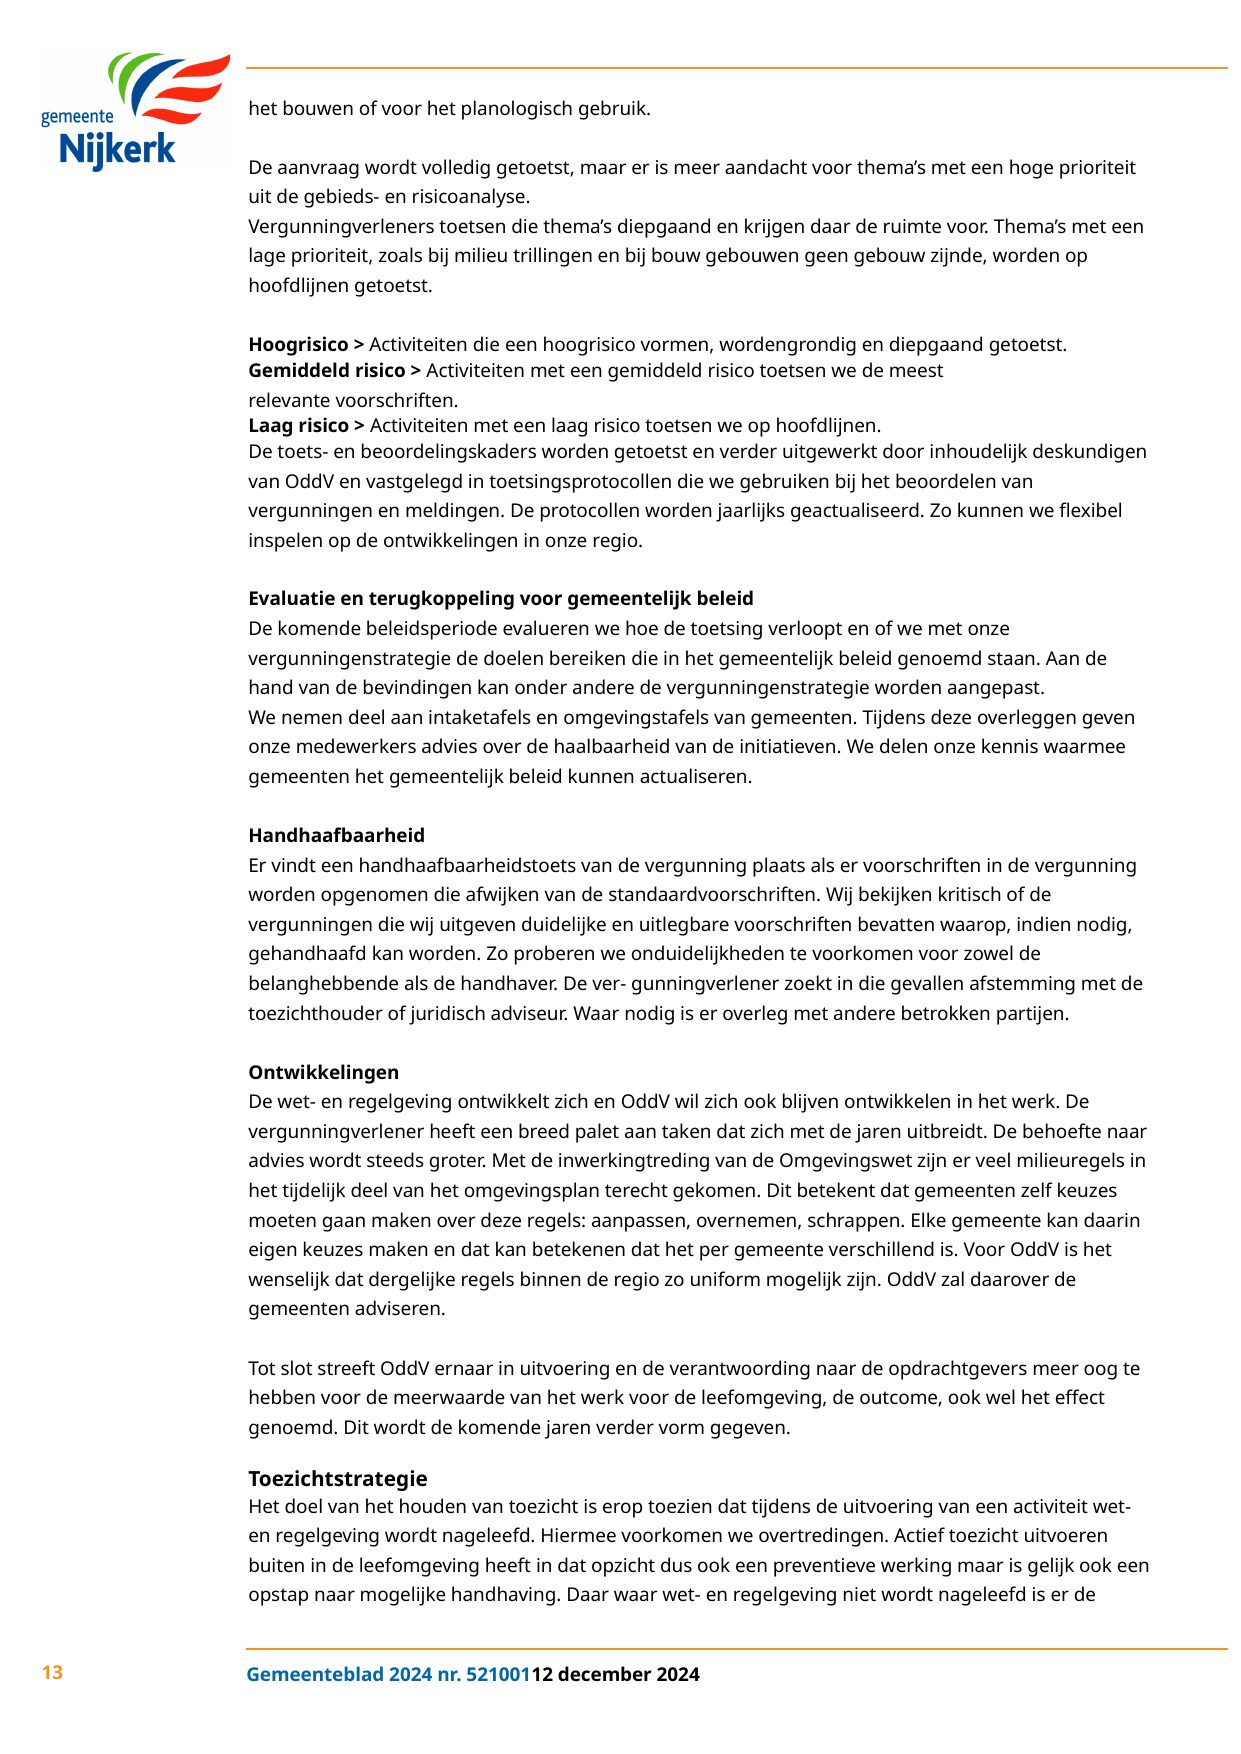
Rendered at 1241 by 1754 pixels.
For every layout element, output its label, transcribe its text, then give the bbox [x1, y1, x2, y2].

text Het doel van het houden van toezicht is erop toezien dat tijdens de uitvoering van een activiteit wet- en regelgeving wordt nageleefd. Hiermee voorkomen we overtredingen. Actief toezicht uitvoeren buiten in de leefomgeving heeft in dat opzicht dus ook een preventieve werking maar is gelijk ook een opstap naar mogelijke handhaving. Daar waar wet- en regelgeving niet wordt nageleefd is er de [248, 1493, 1152, 1607]
table_cell Laag risico > Activiteiten met een laag risico toetsen we op hoofdlijnen. [248, 413, 1152, 438]
text Toezichtstrategie [248, 1464, 1152, 1493]
text Tot slot streeft OddV ernaar in uitvoering en de verantwoording naar de opdrachtgevers meer oog te hebben voor de meerwaarde van het werk voor de leefomgeving, de outcome, ook wel het effect genoemd. Dit wordt de komende jaren verder vorm gegeven. [248, 1355, 1152, 1440]
text Ontwikkelingen [248, 1059, 1152, 1085]
table_cell De toets- en beoordelingskaders worden getoetst en verder uitgewerkt door inhoudelijk deskundigen van OddV en vastgelegd in toetsingsprotocollen die we gebruiken bij het beoordelen van vergunningen en meldingen. De protocollen worden jaarlijks geactualiseerd. Zo kunnen we flexibel inspelen op de ontwikkelingen in onze regio. [248, 438, 1152, 553]
picture [41, 47, 231, 172]
text De aanvraag wordt volledig getoetst, maar er is meer aandacht voor thema’s met een hoge prioriteit uit de gebieds- en risicoanalyse. [248, 154, 1152, 209]
text Vergunningverleners toetsen die thema’s diepgaand en krijgen daar de ruimte voor. Thema’s met een lage prioriteit, zoals bij milieu trillingen en bij bouw gebouwen geen gebouw zijnde, worden op hoofdlijnen getoetst. [248, 213, 1152, 298]
text het bouwen of voor het planologisch gebruik. [248, 95, 1152, 121]
text Evaluatie en terugkoppeling voor gemeentelijk beleid [248, 586, 1152, 611]
table_cell Gemiddeld risico > Activiteiten met een gemiddeld risico toetsen we de meest relevante voorschriften. [248, 357, 1152, 413]
text De komende beleidsperiode evalueren we hoe de toetsing verloopt en of we met onze vergunningenstrategie de doelen bereiken die in het gemeentelijk beleid genoemd staan. Aan de hand van de bevindingen kan onder andere de vergunningenstrategie worden aangepast. [248, 615, 1152, 700]
table_header Hoogrisico > Activiteiten die een hoogrisico vormen, wordengrondig en diepgaand getoetst. [248, 332, 1152, 357]
text Handhaafbaarheid [248, 822, 1152, 848]
text De wet- en regelgeving ontwikkelt zich en OddV wil zich ook blijven ontwikkelen in het werk. De vergunningverlener heeft een breed palet aan taken dat zich met de jaren uitbreidt. De behoefte naar advies wordt steeds groter. Met de inwerkingtreding van de Omgevingswet zijn er veel milieuregels in het tijdelijk deel van het omgevingsplan terecht gekomen. Dit betekent dat gemeenten zelf keuzes moeten gaan maken over deze regels: aanpassen, overnemen, schrappen. Elke gemeente kan daarin eigen keuzes maken en dat kan betekenen dat het per gemeente verschillend is. Voor OddV is het wenselijk dat dergelijke regels binnen de regio zo uniform mogelijk zijn. OddV zal daarover de gemeenten adviseren. [248, 1088, 1152, 1321]
text Er vindt een handhaafbaarheidstoets van de vergunning plaats als er voorschriften in de vergunning worden opgenomen die afwijken van de standaardvoorschriften. Wij bekijken kritisch of de vergunningen die wij uitgeven duidelijke en uitlegbare voorschriften bevatten waarop, indien nodig, gehandhaafd kan worden. Zo proberen we onduidelijkheden te voorkomen voor zowel de belanghebbende als de handhaver. De ver- gunningverlener zoekt in die gevallen afstemming met de toezichthouder of juridisch adviseur. Waar nodig is er overleg met andere betrokken partijen. [248, 852, 1152, 1026]
text We nemen deel aan intaketafels en omgevingstafels van gemeenten. Tijdens deze overleggen geven onze medewerkers advies over de haalbaarheid van de initiatieven. We delen onze kennis waarmee gemeenten het gemeentelijk beleid kunnen actualiseren. [248, 704, 1152, 789]
